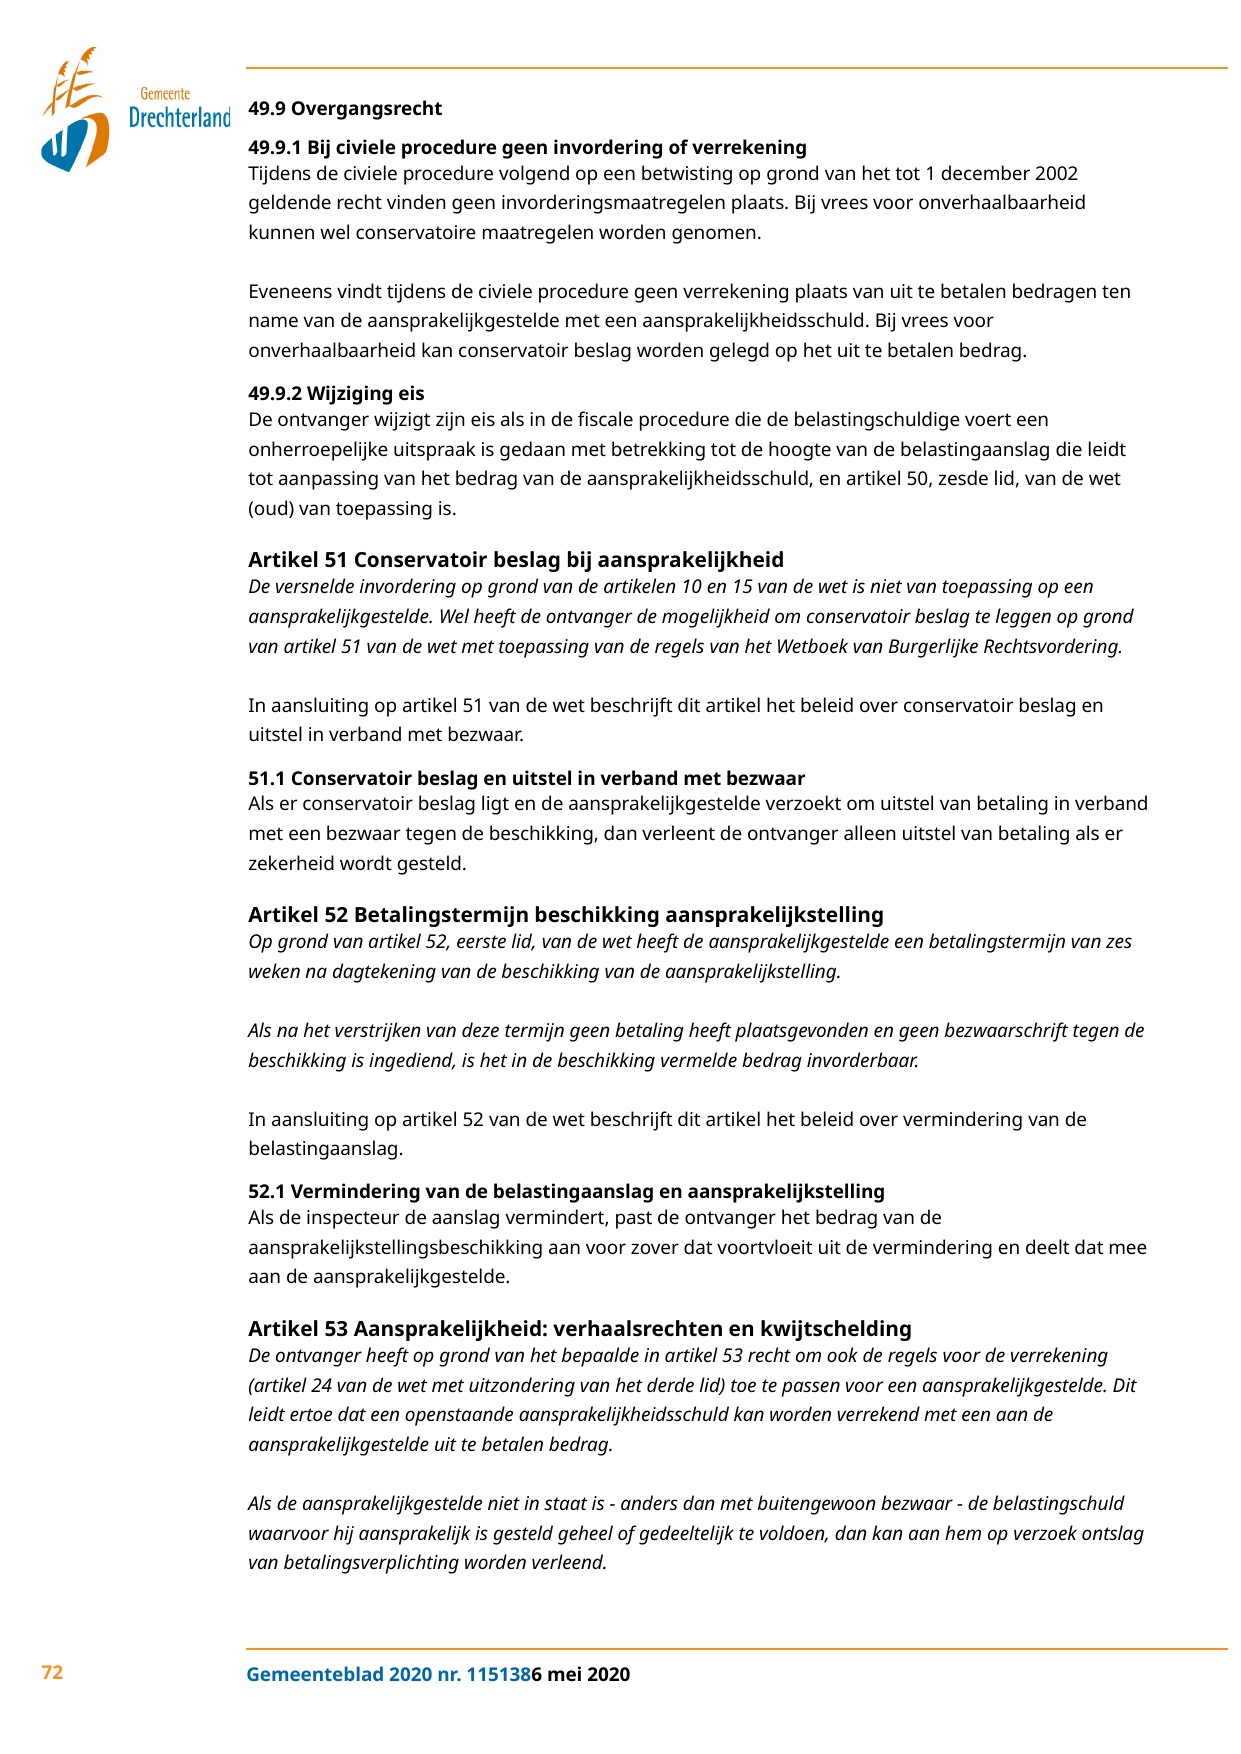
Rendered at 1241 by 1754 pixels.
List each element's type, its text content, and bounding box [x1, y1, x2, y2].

text Artikel 52 Betalingstermijn beschikking aansprakelijkstelling [248, 900, 1152, 928]
text In aansluiting op artikel 52 van de wet beschrijft dit artikel het beleid over vermindering van de belastingaanslag. [248, 1106, 1152, 1161]
text De versnelde invordering op grond van de artikelen 10 en 15 van de wet is niet van toepassing op een aansprakelijkgestelde. Wel heeft de ontvanger de mogelijkheid om conservatoir beslag te leggen op grond van artikel 51 van de wet met toepassing van de regels van het Wetboek van Burgerlijke Rechtsvordering. [248, 574, 1152, 659]
text 49.9.1 Bij civiele procedure geen invordering of verrekening [248, 134, 1152, 160]
text In aansluiting op artikel 51 van de wet beschrijft dit artikel het beleid over conservatoir beslag en uitstel in verband met bezwaar. [248, 692, 1152, 747]
picture [41, 47, 231, 172]
text Op grond van artikel 52, eerste lid, van de wet heeft de aansprakelijkgestelde een betalingstermijn van zes weken na dagtekening van de beschikking van de aansprakelijkstelling. [248, 928, 1152, 984]
text Als de inspecteur de aanslag vermindert, past de ontvanger het bedrag van de aansprakelijkstellingsbeschikking aan voor zover dat voortvloeit uit de vermindering en deelt dat mee aan de aansprakelijkgestelde. [248, 1204, 1152, 1289]
picture [226, 115, 231, 124]
text 49.9.2 Wijziging eis [248, 380, 1152, 406]
text 49.9 Overgangsrecht [248, 95, 1152, 121]
picture [41, 158, 64, 172]
text De ontvanger heeft op grond van het bepaalde in artikel 53 recht om ook de regels voor de verrekening (artikel 24 van de wet met uitzondering van het derde lid) toe te passen voor een aansprakelijkgestelde. Dit leidt ertoe dat een openstaande aansprakelijkheidsschuld kan worden verrekend met een aan de aansprakelijkgestelde uit te betalen bedrag. [248, 1342, 1152, 1457]
text Als na het verstrijken van deze termijn geen betaling heeft plaatsgevonden en geen bezwaarschrift tegen de beschikking is ingediend, is het in de beschikking vermelde bedrag invorderbaar. [248, 1017, 1152, 1073]
text 52.1 Vermindering van de belastingaanslag en aansprakelijkstelling [248, 1179, 1152, 1204]
text Eveneens vindt tijdens de civiele procedure geen verrekening plaats van uit te betalen bedragen ten name van de aansprakelijkgestelde met een aansprakelijkheidsschuld. Bij vrees voor onverhaalbaarheid kan conservatoir beslag worden gelegd op het uit te betalen bedrag. [248, 278, 1152, 363]
text Artikel 51 Conservatoir beslag bij aansprakelijkheid [248, 545, 1152, 574]
text Artikel 53 Aansprakelijkheid: verhaalsrechten en kwijtschelding [248, 1314, 1152, 1342]
text Als de aansprakelijkgestelde niet in staat is - anders dan met buitengewoon bezwaar - de belastingschuld waarvoor hij aansprakelijk is gesteld geheel of gedeeltelijk te voldoen, dan kan aan hem op verzoek ontslag van betalingsverplichting worden verleend. [248, 1490, 1152, 1575]
text Als er conservatoir beslag ligt en de aansprakelijkgestelde verzoekt om uitstel van betaling in verband met een bezwaar tegen de beschikking, dan verleent de ontvanger alleen uitstel van betaling als er zekerheid wordt gesteld. [248, 791, 1152, 875]
text 51.1 Conservatoir beslag en uitstel in verband met bezwaar [248, 765, 1152, 791]
text Tijdens de civiele procedure volgend op een betwisting op grond van het tot 1 december 2002 geldende recht vinden geen invorderingsmaatregelen plaats. Bij vrees voor onverhaalbaarheid kunnen wel conservatoire maatregelen worden genomen. [248, 160, 1152, 245]
text De ontvanger wijzigt zijn eis als in de fiscale procedure die de belastingschuldige voert een onherroepelijke uitspraak is gedaan met betrekking tot de hoogte van de belastingaanslag die leidt tot aanpassing van het bedrag van de aansprakelijkheidsschuld, en artikel 50, zesde lid, van de wet (oud) van toepassing is. [248, 406, 1152, 521]
